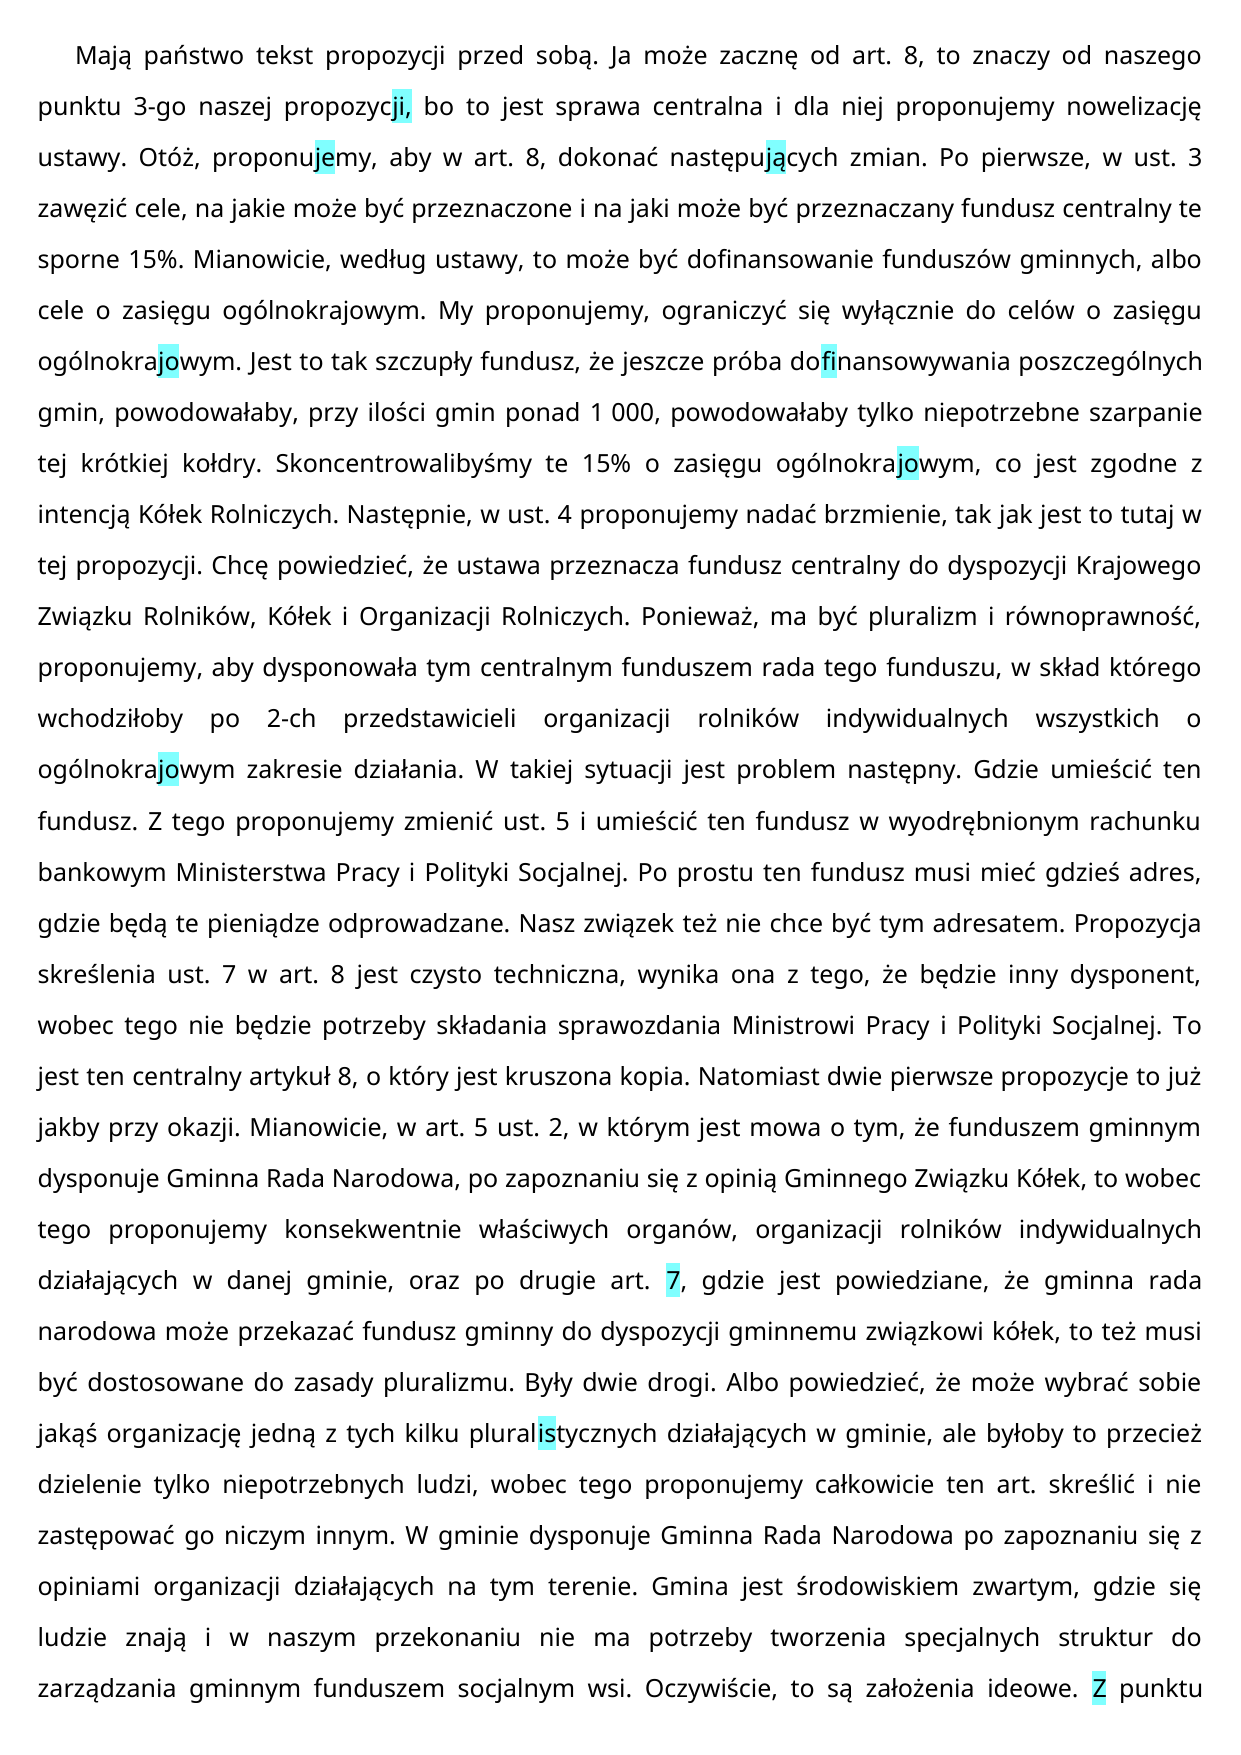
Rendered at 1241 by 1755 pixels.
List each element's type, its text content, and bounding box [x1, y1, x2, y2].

text Mają państwo tekst propozycji przed sobą. Ja może zacznę od art. 8, to znaczy od naszego punktu 3-go naszej propozycji, bo to jest sprawa centralna i dla niej proponujemy nowelizację ustawy. Otóż, proponujemy, aby w art. 8, dokonać następujących zmian. Po pierwsze, w ust. 3 zawęzić cele, na jakie może być przeznaczone i na jaki może być przeznaczany fundusz centralny te sporne 15%. Mianowicie, według ustawy, to może być dofinansowanie funduszów gminnych, albo cele o zasięgu ogólnokrajowym. My proponujemy, ograniczyć się wyłącznie do celów o zasięgu ogólnokrajowym. Jest to tak szczupły fundusz, że jeszcze próba dofinansowywania poszczególnych gmin, powodowałaby, przy ilości gmin ponad 1 000, powodowałaby tylko niepotrzebne szarpanie tej krótkiej kołdry. Skoncentrowalibyśmy te 15% o zasięgu ogólnokrajowym, co jest zgodne z intencją Kółek Rolniczych. Następnie, w ust. 4 proponujemy nadać brzmienie, tak jak jest to tutaj w tej propozycji. Chcę powiedzieć, że ustawa przeznacza fundusz centralny do dyspozycji Krajowego Związku Rolników, Kółek i Organizacji Rolniczych. Ponieważ, ma być pluralizm i równoprawność, proponujemy, aby dysponowała tym centralnym funduszem rada tego funduszu, w skład którego wchodziłoby po 2-ch przedstawicieli organizacji rolników indywidualnych wszystkich o ogólnokrajowym zakresie działania. W takiej sytuacji jest problem następny. Gdzie umieścić ten fundusz. Z tego proponujemy zmienić ust. 5 i umieścić ten fundusz w wyodrębnionym rachunku bankowym Ministerstwa Pracy i Polityki Socjalnej. Po prostu ten fundusz musi mieć gdzieś adres, gdzie będą te pieniądze odprowadzane. Nasz związek też nie chce być tym adresatem. Propozycja skreślenia ust. 7 w art. 8 jest czysto techniczna, wynika ona z tego, że będzie inny dysponent, wobec tego nie będzie potrzeby składania sprawozdania Ministrowi Pracy i Polityki Socjalnej. To jest ten centralny artykuł 8, o który jest kruszona kopia. Natomiast dwie pierwsze propozycje to już jakby przy okazji. Mianowicie, w art. 5 ust. 2, w którym jest mowa o tym, że funduszem gminnym dysponuje Gminna Rada Narodowa, po zapoznaniu się z opinią Gminnego Związku Kółek, to wobec tego proponujemy konsekwentnie właściwych organów, organizacji rolników indywidualnych działających w danej gminie, oraz po drugie art. 7, gdzie jest powiedziane, że gminna rada narodowa może przekazać fundusz gminny do dyspozycji gminnemu związkowi kółek, to też musi być dostosowane do zasady pluralizmu. Były dwie drogi. Albo powiedzieć, że może wybrać sobie jakąś organizację jedną z tych kilku pluralistycznych działających w gminie, ale byłoby to przecież dzielenie tylko niepotrzebnych ludzi, wobec tego proponujemy całkowicie ten art. skreślić i nie zastępować go niczym innym. W gminie dysponuje Gminna Rada Narodowa po zapoznaniu się z opiniami organizacji działających na tym terenie. Gmina jest środowiskiem zwartym, gdzie się ludzie znają i w naszym przekonaniu nie ma potrzeby tworzenia specjalnych struktur do zarządzania gminnym funduszem socjalnym wsi. Oczywiście, to są założenia ideowe. Z punktu [37, 37, 1203, 1705]
